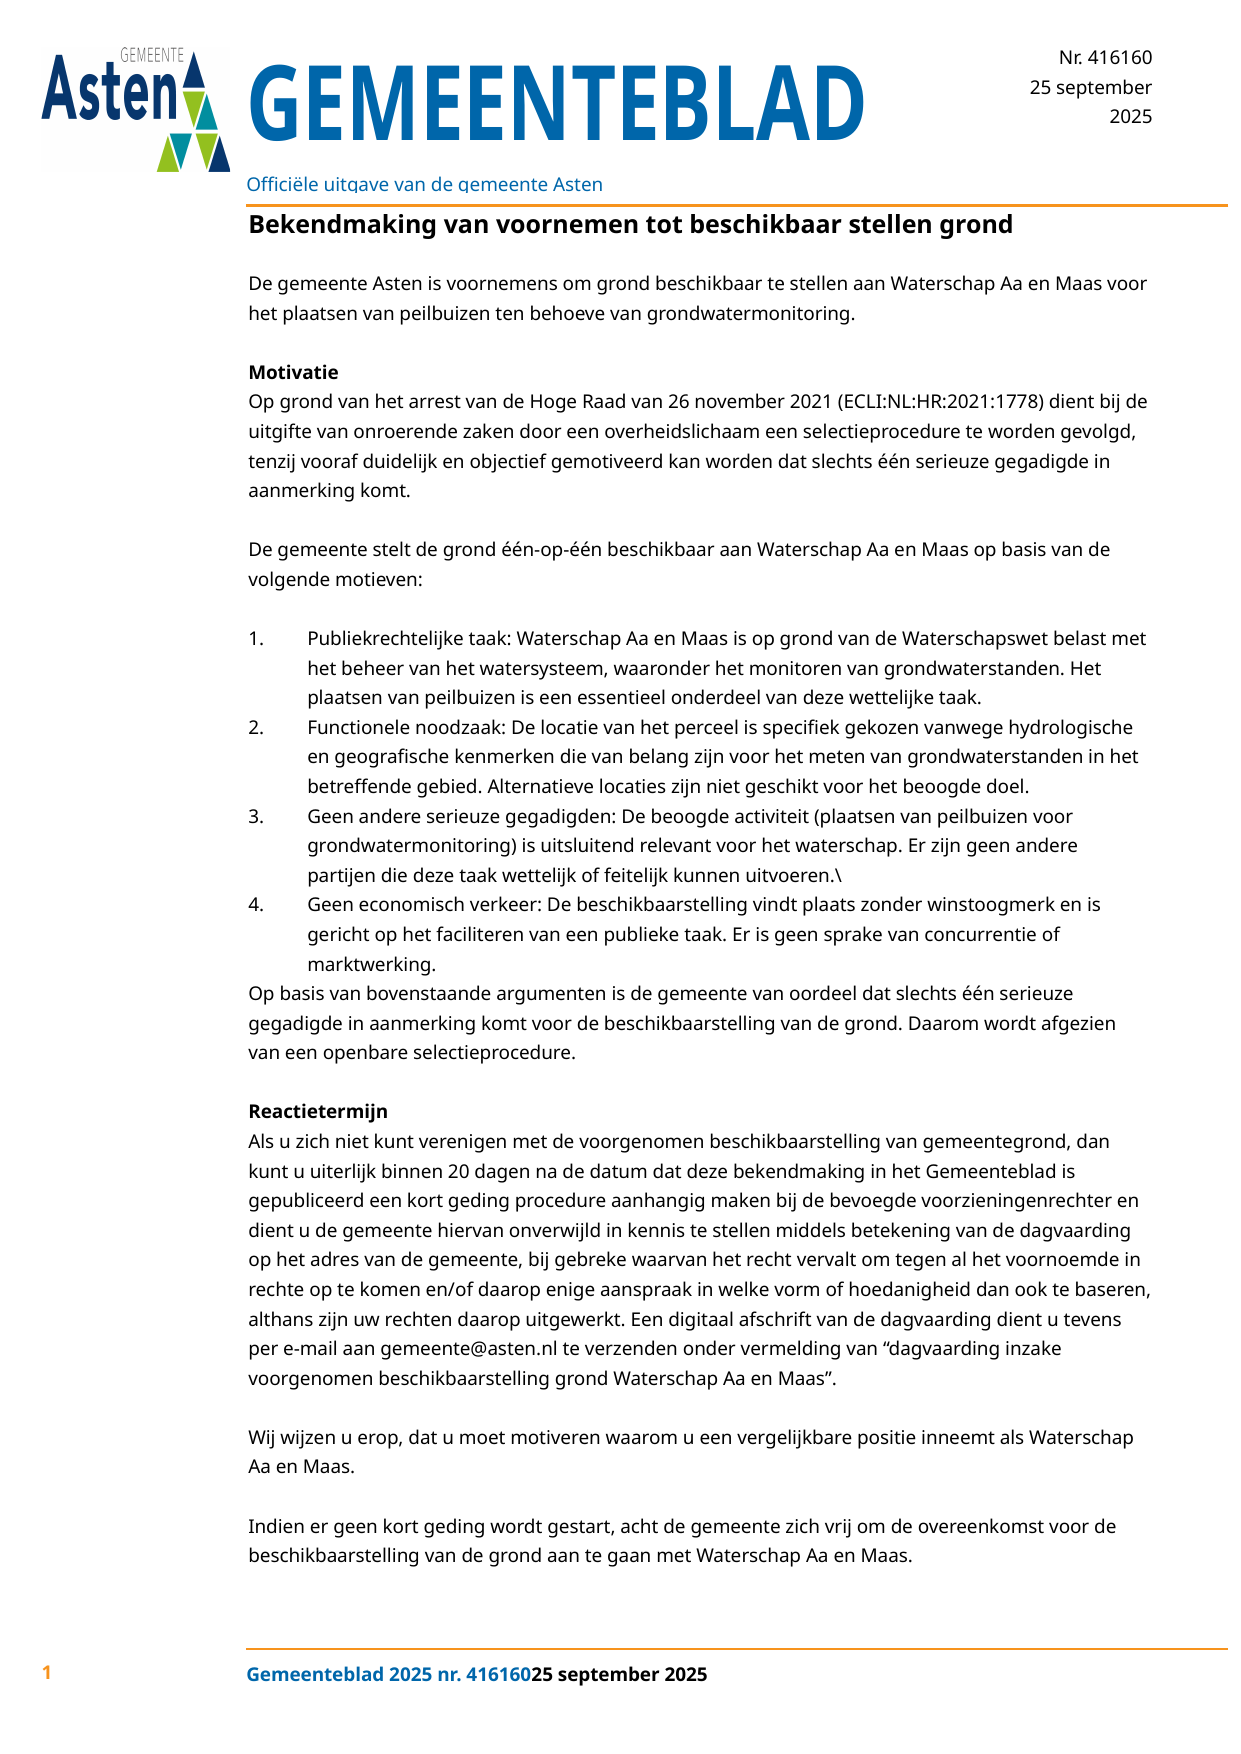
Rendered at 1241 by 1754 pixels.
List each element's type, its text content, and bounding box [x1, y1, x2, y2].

text De gemeente Asten is voornemens om grond beschikbaar te stellen aan Waterschap Aa en Maas voor het plaatsen van peilbuizen ten behoeve van grondwatermonitoring. [248, 270, 1152, 326]
text De gemeente stelt de grond één-op-één beschikbaar aan Waterschap Aa en Maas op basis van de volgende motieven: [248, 537, 1152, 592]
text Bekendmaking van voornemen tot beschikbaar stellen grond [248, 207, 1152, 241]
text Indien er geen kort geding wordt gestart, acht de gemeente zich vrij om de overeenkomst voor de beschikbaarstelling van de grond aan te gaan met Waterschap Aa en Maas. [248, 1513, 1152, 1568]
text Op basis van bovenstaande argumenten is de gemeente van oordeel dat slechts één serieuze gegadigde in aanmerking komt voor de beschikbaarstelling van de grond. Daarom wordt afgezien van een openbare selectieprocedure. [248, 980, 1152, 1065]
text Als u zich niet kunt verenigen met de voorgenomen beschikbaarstelling van gemeentegrond, dan kunt u uiterlijk binnen 20 dagen na de datum dat deze bekendmaking in het Gemeenteblad is gepubliceerd een kort geding procedure aanhangig maken bij de bevoegde voorzieningenrechter en dient u de gemeente hiervan onverwijld in kennis te stellen middels betekening van de dagvaarding op het adres van de gemeente, bij gebreke waarvan het recht vervalt om tegen al het voornoemde in rechte op te komen en/of daarop enige aanspraak in welke vorm of hoedanigheid dan ook te baseren, althans zijn uw rechten daarop uitgewerkt. Een digitaal afschrift van de dagvaarding dient u tevens per e-mail aan gemeente@asten.nl te verzenden onder vermelding van “dagvaarding inzake voorgenomen beschikbaarstelling grond Waterschap Aa en Maas”. [248, 1128, 1152, 1391]
picture [41, 47, 231, 172]
list Publiekrechtelijke taak: Waterschap Aa en Maas is op grond van de Waterschapswet belast met het beheer van het watersysteem, waaronder het monitoren van grondwaterstanden. Het plaatsen van peilbuizen is een essentieel onderdeel van deze wettelijke taak. [248, 625, 1152, 710]
list Functionele noodzaak: De locatie van het perceel is specifiek gekozen vanwege hydrologische en geografische kenmerken die van belang zijn voor het meten van grondwaterstanden in het betreffende gebied. Alternatieve locaties zijn niet geschikt voor het beoogde doel. [248, 714, 1152, 799]
list Geen andere serieuze gegadigden: De beoogde activiteit (plaatsen van peilbuizen voor grondwatermonitoring) is uitsluitend relevant voor het waterschap. Er zijn geen andere partijen die deze taak wettelijk of feitelijk kunnen uitvoeren.\ [248, 803, 1152, 888]
text Op grond van het arrest van de Hoge Raad van 26 november 2021 (ECLI:NL:HR:2021:1778) dient bij de uitgifte van onroerende zaken door een overheidslichaam een selectieprocedure te worden gevolgd, tenzij vooraf duidelijk en objectief gemotiveerd kan worden dat slechts één serieuze gegadigde in aanmerking komt. [248, 389, 1152, 503]
text Wij wijzen u erop, dat u moet motiveren waarom u een vergelijkbare positie inneemt als Waterschap Aa en Maas. [248, 1424, 1152, 1479]
text Motivatie [248, 359, 1152, 385]
list Geen economisch verkeer: De beschikbaarstelling vindt plaats zonder winstoogmerk en is gericht op het faciliteren van een publieke taak. Er is geen sprake van concurrentie of marktwerking. [248, 892, 1152, 976]
text Reactietermijn [248, 1099, 1152, 1124]
